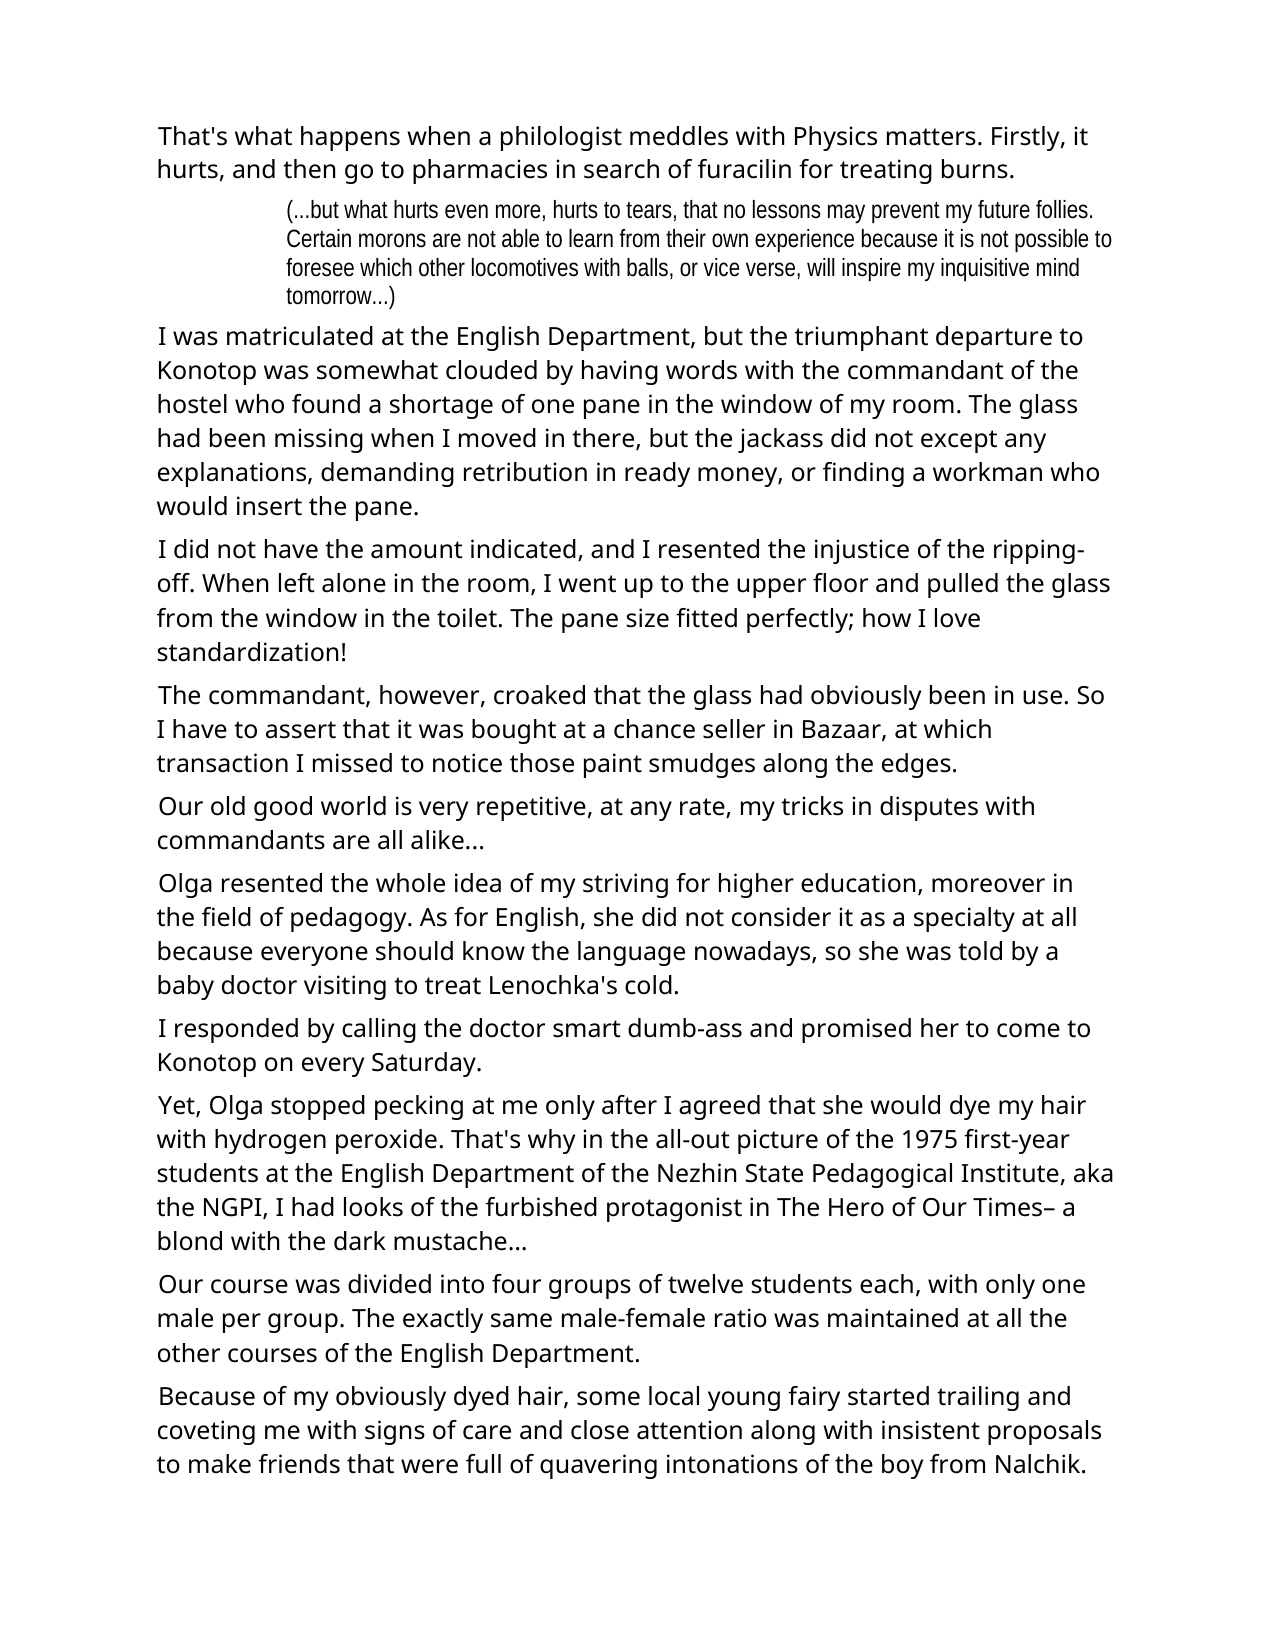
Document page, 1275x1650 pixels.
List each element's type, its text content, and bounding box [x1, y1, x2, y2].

text Yet, Olga stopped pecking at me only after I agreed that she would dye my hair with hydrogen peroxide. That's why in the all-out picture of the 1975 first-year students at the English Department of the Nezhin State Pedagogical Institute, aka the NGPI, I had looks of the furbished protagonist in The Hero of Our Times– a blond with the dark mustache… [156, 1088, 1118, 1258]
text The commandant, however, croaked that the glass had obviously been in use. So I have to assert that it was bought at a chance seller in Bazaar, at which transaction I missed to notice those paint smudges along the edges. [156, 677, 1118, 779]
text Olga resented the whole idea of my striving for higher education, moreover in the field of pedagogy. As for English, she did not consider it as a specialty at all because everyone should know the language nowadays, so she was told by a baby doctor visiting to treat Lenochka's cold. [156, 866, 1118, 1002]
text I responded by calling the doctor smart dumb-ass and promised her to come to Konotop on every Saturday. [156, 1011, 1118, 1079]
text Because of my obviously dyed hair, some local young fairy started trailing and coveting me with signs of care and close attention along with insistent proposals to make friends that were full of quavering intonations of the boy from Nalchik. [156, 1378, 1118, 1480]
text I was matriculated at the English Department, but the triumphant departure to Konotop was somewhat clouded by having words with the commandant of the hostel who found a shortage of one pane in the window of my room. The glass had been missing when I moved in there, but the jackass did not except any explanations, demanding retribution in ready money, or finding a workman who would insert the pane. [156, 319, 1118, 523]
list (...but what hurts even more, hurts to tears, that no lessons may prevent my future follies. [286, 195, 1118, 224]
list Certain morons are not able to learn from their own experience because it is not possible to foresee which other locomotives with balls, or vice verse, will inspire my inquisitive mind tomorrow...) [286, 224, 1118, 310]
text That's what happens when a philologist meddles with Physics matters. Firstly, it hurts, and then go to pharmacies in search of furacilin for treating burns. [156, 118, 1118, 186]
text Our course was divided into four groups of twelve students each, with only one male per group. The exactly same male-female ratio was maintained at all the other courses of the English Department. [156, 1267, 1118, 1369]
text Our old good world is very repetitive, at any rate, my tricks in disputes with commandants are all alike... [156, 788, 1118, 857]
text I did not have the amount indicated, and I resented the injustice of the ripping-off. When left alone in the room, I went up to the upper floor and pulled the glass from the window in the toilet. The pane size fitted perfectly; how I love standardization! [156, 532, 1118, 668]
